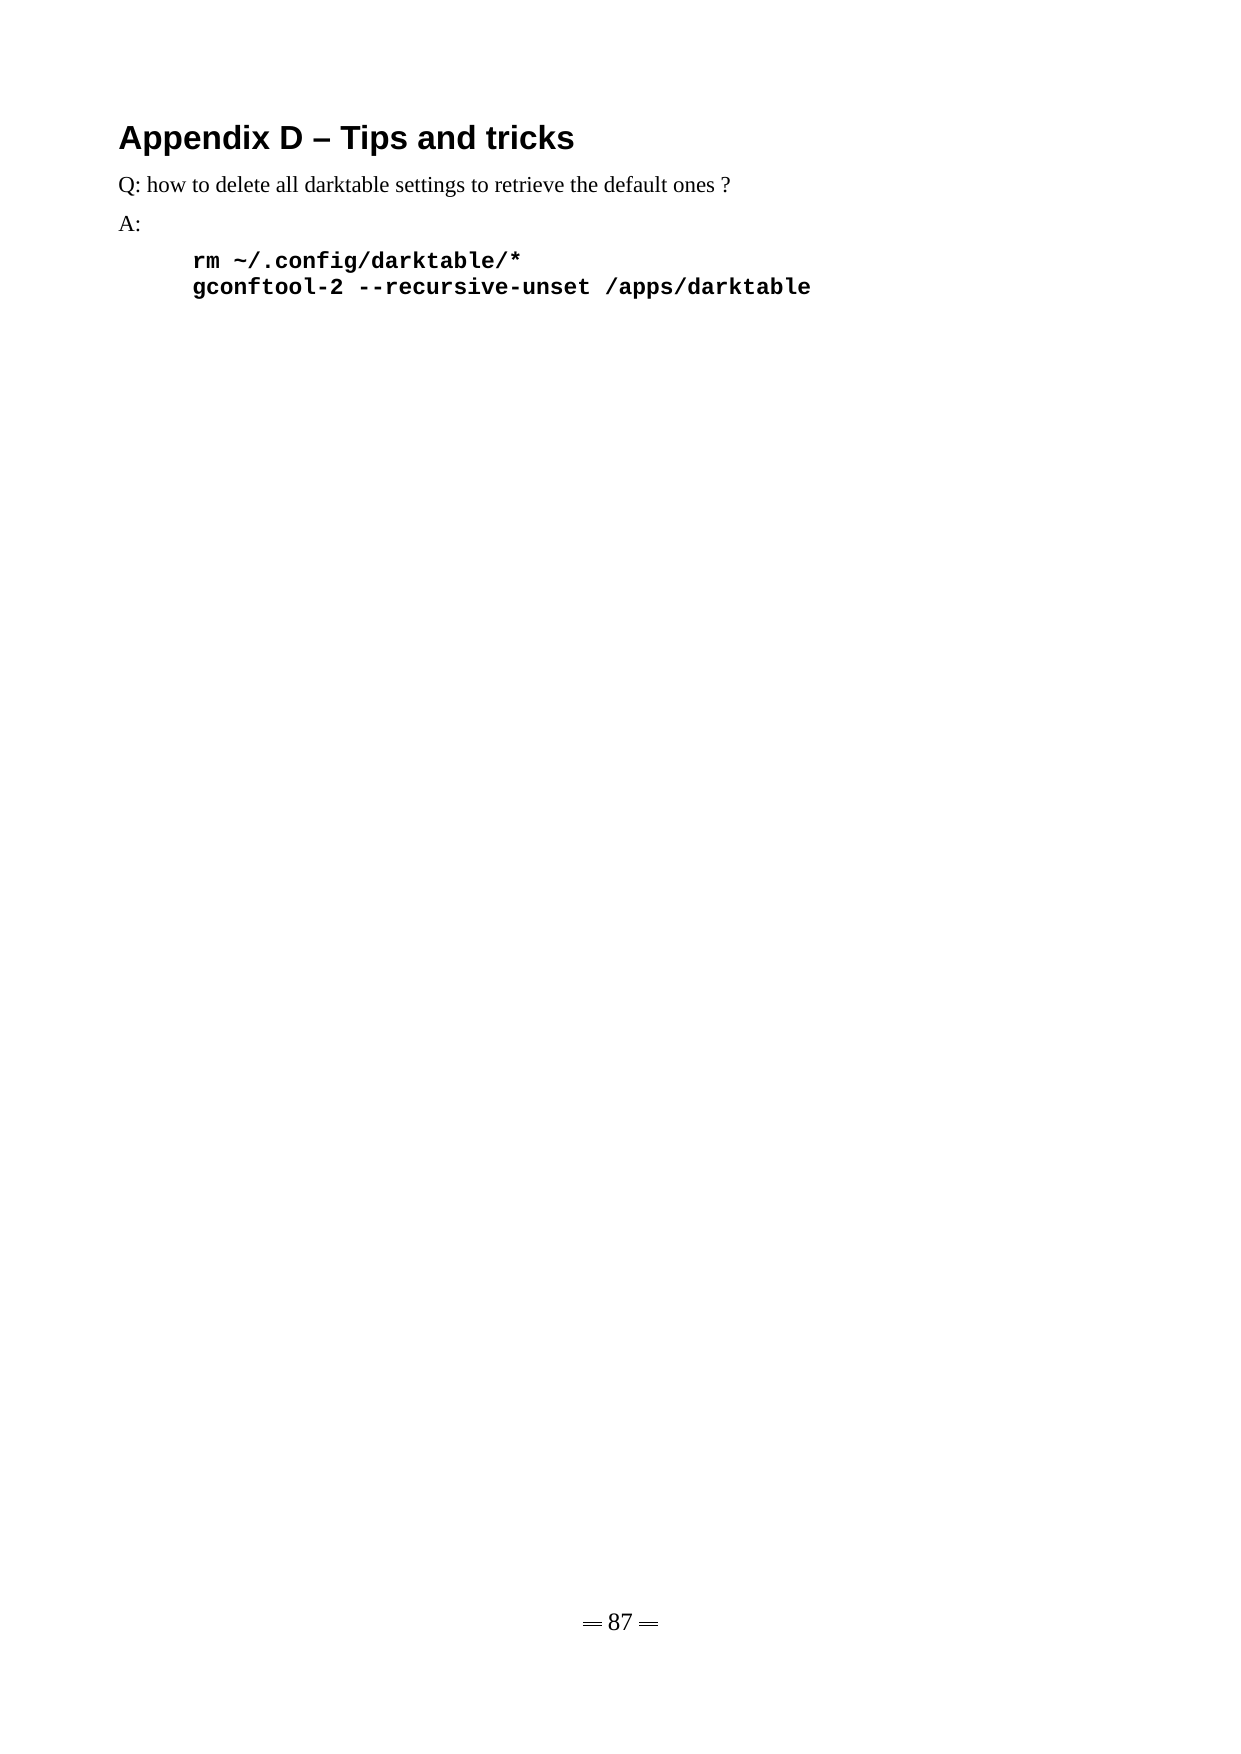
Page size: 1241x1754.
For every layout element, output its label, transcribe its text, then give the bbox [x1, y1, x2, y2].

text rm ~/.config/darktable/* gconftool-2 --recursive-unset /apps/darktable [192, 249, 1122, 301]
text Q: how to delete all darktable settings to retrieve the default ones ? [118, 171, 1122, 198]
text A: [118, 210, 1122, 237]
subtitle Appendix D – Tips and tricks [118, 118, 1122, 157]
